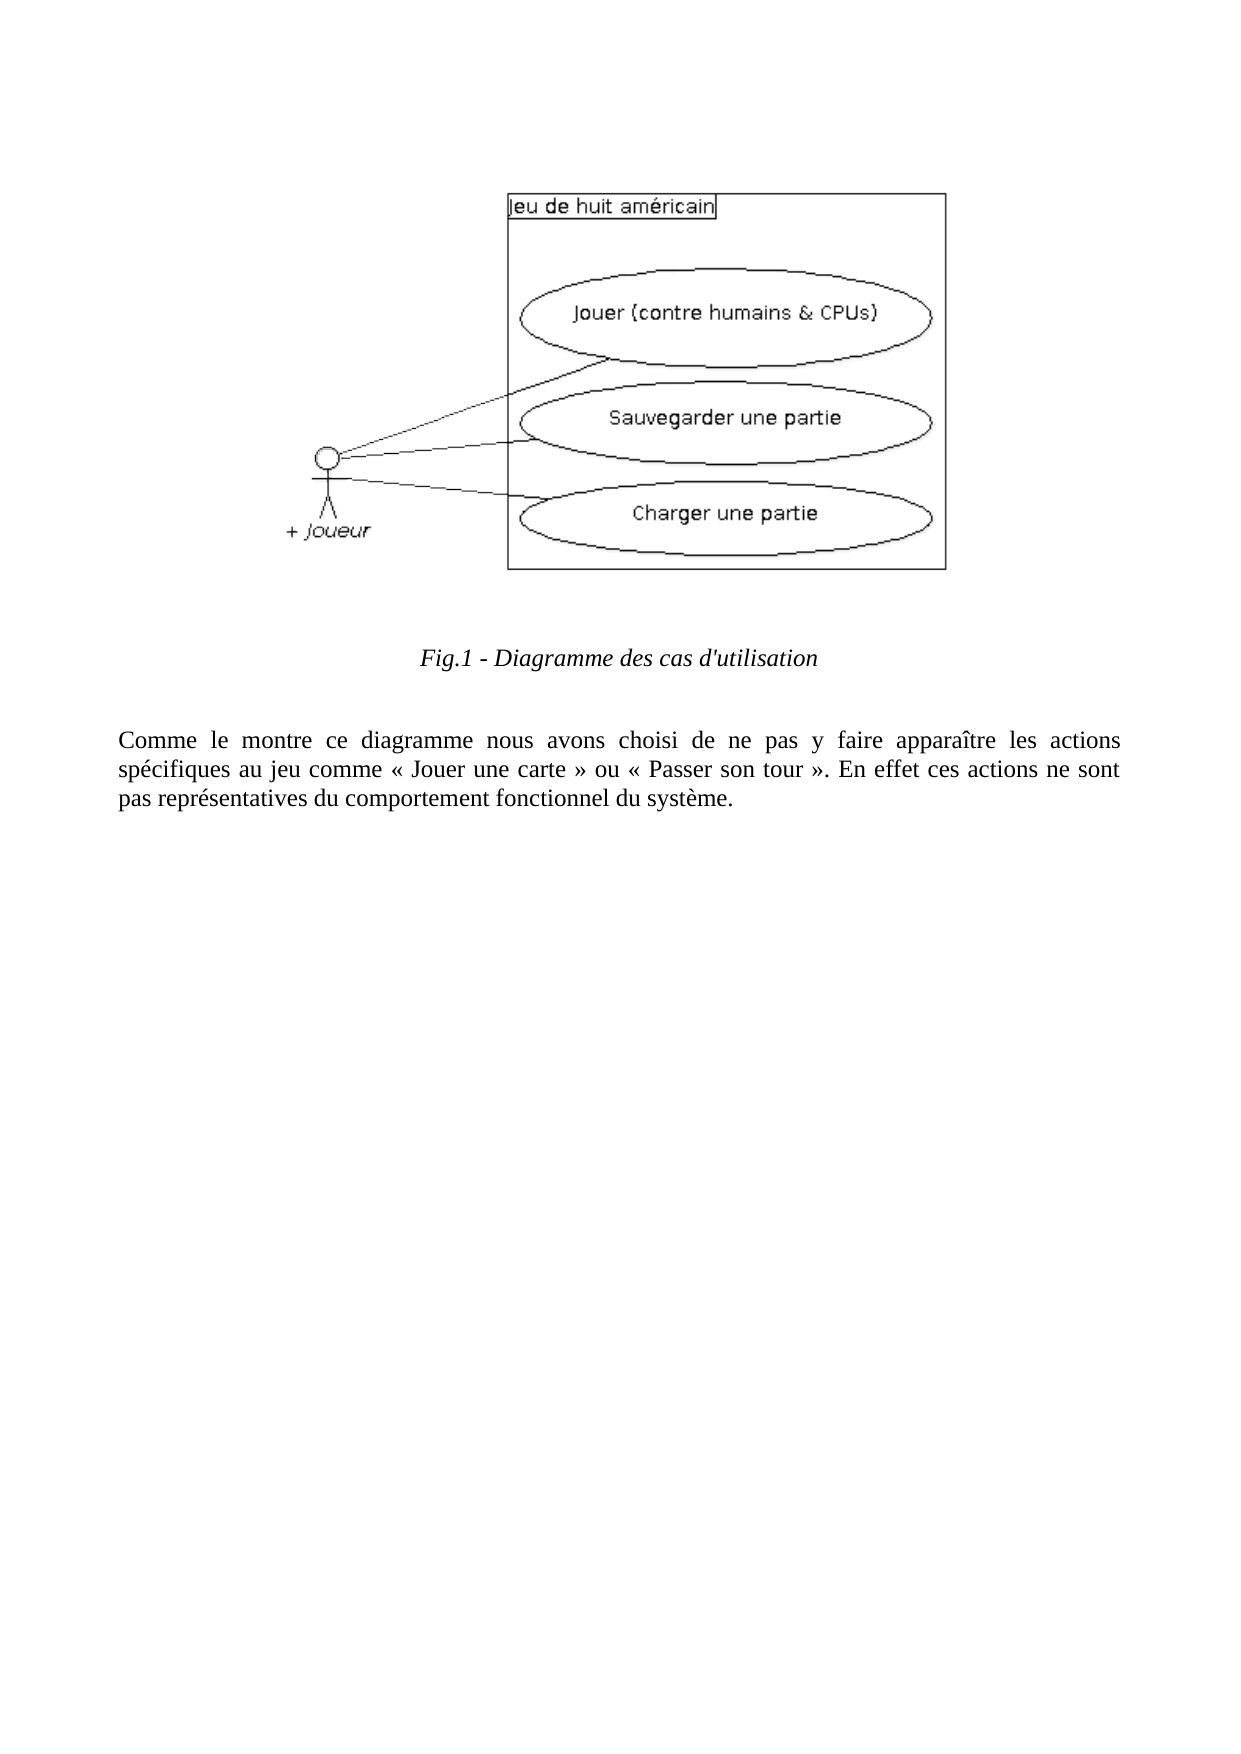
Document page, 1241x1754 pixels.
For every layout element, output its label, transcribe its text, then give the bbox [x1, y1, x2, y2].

picture [207, 118, 1033, 644]
text Fig.1 - Diagramme des cas d'utilisation [118, 644, 1122, 672]
text Comme le montre ce diagramme nous avons choisi de ne pas y faire apparaître les actions spécifiques au jeu comme « Jouer une carte » ou « Passer son tour ». En effet ces actions ne sont pas représentatives du comportement fonctionnel du système. [118, 726, 1122, 812]
